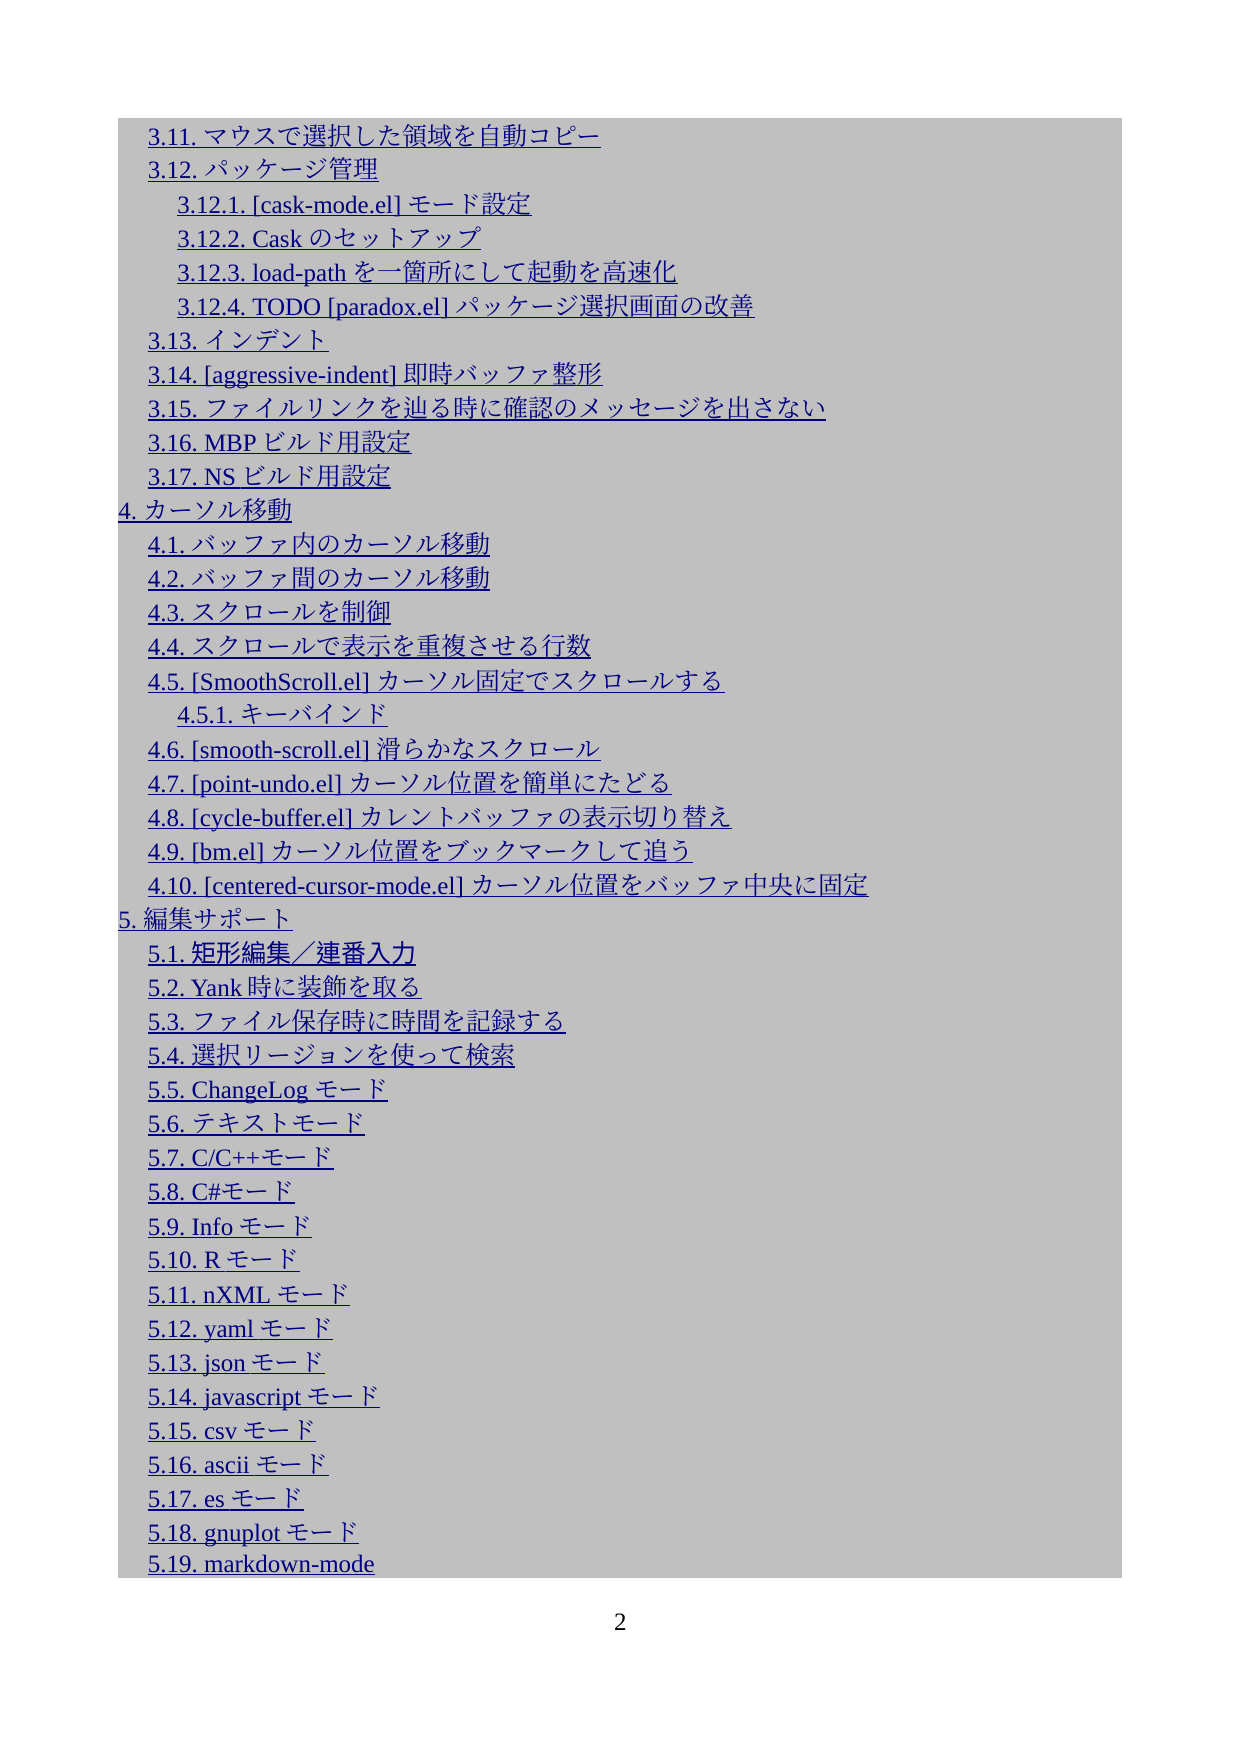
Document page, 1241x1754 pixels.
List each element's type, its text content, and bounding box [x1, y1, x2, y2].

text 5.11. nXMLモード [148, 1276, 1122, 1310]
text 5.10. Rモード [148, 1242, 1122, 1276]
text 5.13. jsonモード [148, 1344, 1122, 1378]
text 4.1. バッファ内のカーソル移動 [148, 527, 1122, 561]
text 4.5. [SmoothScroll.el] カーソル固定でスクロールする [148, 663, 1122, 697]
text 5.18. gnuplotモード [148, 1515, 1122, 1549]
text 4.5.1. キーバインド [177, 697, 1122, 731]
text 3.15. ファイルリンクを辿る時に確認のメッセージを出さない [148, 391, 1122, 425]
text 4.10. [centered-cursor-mode.el] カーソル位置をバッファ中央に固定 [148, 867, 1122, 902]
text 4. カーソル移動 [118, 493, 1122, 527]
text 3.17. NSビルド用設定 [148, 459, 1122, 493]
text 3.11. マウスで選択した領域を自動コピー [148, 118, 1122, 152]
text 5.5. ChangeLog モード [148, 1072, 1122, 1106]
text 5.4. 選択リージョンを使って検索 [148, 1038, 1122, 1072]
text 4.3. スクロールを制御 [148, 595, 1122, 629]
text 3.12. パッケージ管理 [148, 152, 1122, 186]
text 5.8. C#モード [148, 1174, 1122, 1208]
text 5.12. yamlモード [148, 1310, 1122, 1344]
text 5.1. 矩形編集／連番入力 [148, 936, 1122, 970]
text 5. 編集サポート [118, 902, 1122, 936]
text 5.9. Infoモード [148, 1208, 1122, 1242]
text 5.3. ファイル保存時に時間を記録する [148, 1004, 1122, 1038]
text 3.13. インデント [148, 322, 1122, 357]
text 3.14. [aggressive-indent] 即時バッファ整形 [148, 357, 1122, 391]
text 4.6. [smooth-scroll.el] 滑らかなスクロール [148, 731, 1122, 765]
text 5.16. asciiモード [148, 1447, 1122, 1481]
text 4.8. [cycle-buffer.el] カレントバッファの表示切り替え [148, 799, 1122, 833]
text 5.7. C/C++モード [148, 1140, 1122, 1174]
text 3.12.2. Cask のセットアップ [177, 220, 1122, 254]
text 3.12.3. load-path を一箇所にして起動を高速化 [177, 254, 1122, 288]
text 5.17. esモード [148, 1481, 1122, 1515]
text 4.2. バッファ間のカーソル移動 [148, 561, 1122, 595]
text 4.4. スクロールで表示を重複させる行数 [148, 629, 1122, 663]
text 5.19. markdown-mode [148, 1549, 1122, 1577]
text 3.12.4. TODO [paradox.el] パッケージ選択画面の改善 [177, 288, 1122, 322]
text 5.14. javascriptモード [148, 1378, 1122, 1412]
text 4.7. [point-undo.el] カーソル位置を簡単にたどる [148, 765, 1122, 799]
text 4.9. [bm.el] カーソル位置をブックマークして追う [148, 833, 1122, 867]
text 5.2. Yank時に装飾を取る [148, 970, 1122, 1004]
text 5.6. テキストモード [148, 1106, 1122, 1140]
text 3.16. MBPビルド用設定 [148, 425, 1122, 459]
text 5.15. csvモード [148, 1412, 1122, 1447]
text 3.12.1. [cask-mode.el] モード設定 [177, 186, 1122, 220]
